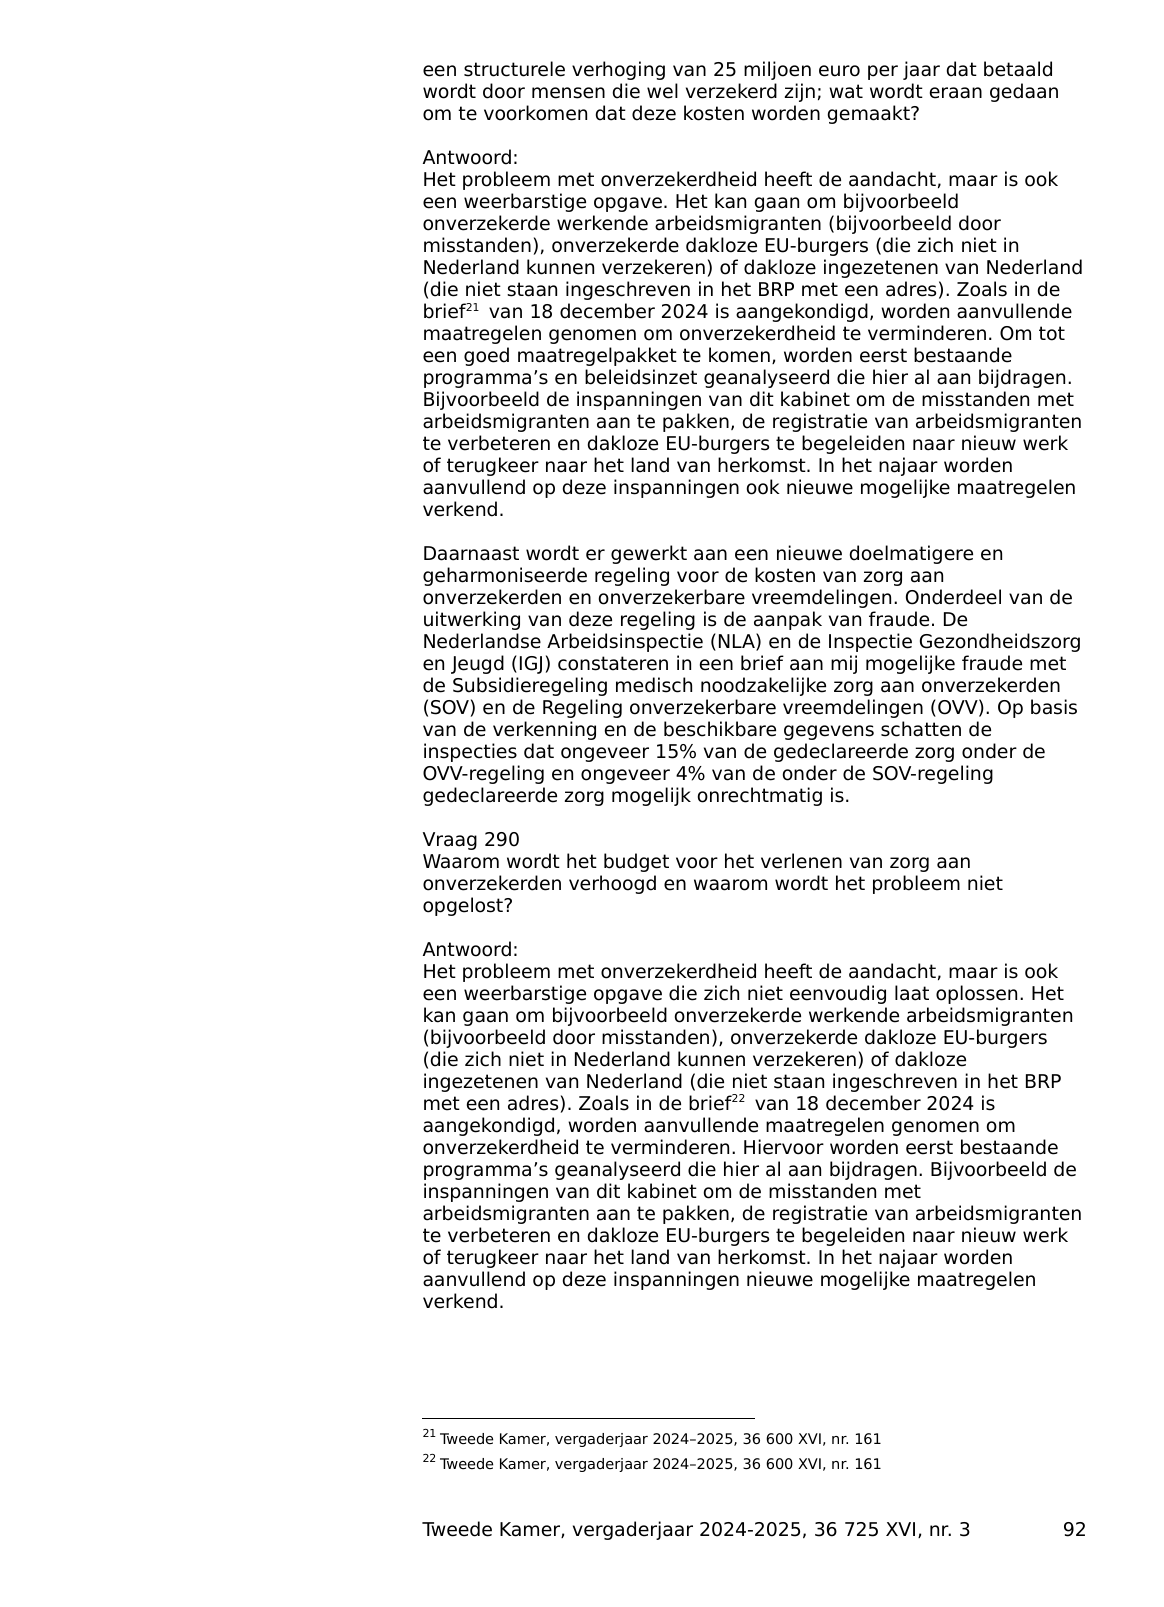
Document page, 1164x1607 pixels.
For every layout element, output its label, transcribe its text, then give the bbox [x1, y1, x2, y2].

text Antwoord: [422, 939, 1087, 961]
text Het probleem met onverzekerdheid heeft de aandacht, maar is ook een weerbarstige opgave die zich niet eenvoudig laat oplossen. Het kan gaan om bijvoorbeeld onverzekerde werkende arbeidsmigranten (bijvoorbeeld door misstanden), onverzekerde dakloze EU-burgers (die zich niet in Nederland kunnen verzekeren) of dakloze ingezetenen van Nederland (die niet staan ingeschreven in het BRP met een adres). Zoals in de brief van 18 december 2024 is aangekondigd, worden aanvullende maatregelen genomen om onverzekerdheid te verminderen. Hiervoor worden eerst bestaande programma’s geanalyseerd die hier al aan bijdragen. Bijvoorbeeld de inspanningen van dit kabinet om de misstanden met arbeidsmigranten aan te pakken, de registratie van arbeidsmigranten te verbeteren en dakloze EU-burgers te begeleiden naar nieuw werk of terugkeer naar het land van herkomst. In het najaar worden aanvullend op deze inspanningen nieuwe mogelijke maatregelen verkend. [422, 961, 1087, 1313]
text Vraag 290 [422, 829, 1087, 851]
text Antwoord: [422, 147, 1087, 169]
text Het probleem met onverzekerdheid heeft de aandacht, maar is ook een weerbarstige opgave. Het kan gaan om bijvoorbeeld onverzekerde werkende arbeidsmigranten (bijvoorbeeld door misstanden), onverzekerde dakloze EU-burgers (die zich niet in Nederland kunnen verzekeren) of dakloze ingezetenen van Nederland (die niet staan ingeschreven in het BRP met een adres). Zoals in de brief van 18 december 2024 is aangekondigd, worden aanvullende maatregelen genomen om onverzekerdheid te verminderen. Om tot een goed maatregelpakket te komen, worden eerst bestaande programma’s en beleidsinzet geanalyseerd die hier al aan bijdragen. Bijvoorbeeld de inspanningen van dit kabinet om de misstanden met arbeidsmigranten aan te pakken, de registratie van arbeidsmigranten te verbeteren en dakloze EU-burgers te begeleiden naar nieuw werk of terugkeer naar het land van herkomst. In het najaar worden aanvullend op deze inspanningen ook nieuwe mogelijke maatregelen verkend. [422, 169, 1087, 521]
text Daarnaast wordt er gewerkt aan een nieuwe doelmatigere en geharmoniseerde regeling voor de kosten van zorg aan onverzekerden en onverzekerbare vreemdelingen. Onderdeel van de uitwerking van deze regeling is de aanpak van fraude. De Nederlandse Arbeidsinspectie (NLA) en de Inspectie Gezondheidszorg en Jeugd (IGJ) constateren in een brief aan mij mogelijke fraude met de Subsidieregeling medisch noodzakelijke zorg aan onverzekerden (SOV) en de Regeling onverzekerbare vreemdelingen (OVV). Op basis van de verkenning en de beschikbare gegevens schatten de inspecties dat ongeveer 15% van de gedeclareerde zorg onder de OVV-regeling en ongeveer 4% van de onder de SOV-regeling gedeclareerde zorg mogelijk onrechtmatig is. [422, 543, 1087, 807]
text Tweede Kamer, vergaderjaar 2024–2025, 36 600 XVI, nr. 161 [422, 1452, 1087, 1474]
text Tweede Kamer, vergaderjaar 2024–2025, 36 600 XVI, nr. 161 [422, 1427, 1087, 1449]
text een structurele verhoging van 25 miljoen euro per jaar dat betaald wordt door mensen die wel verzekerd zijn; wat wordt eraan gedaan om te voorkomen dat deze kosten worden gemaakt? [422, 59, 1087, 125]
text Waarom wordt het budget voor het verlenen van zorg aan onverzekerden verhoogd en waarom wordt het probleem niet opgelost? [422, 851, 1087, 917]
